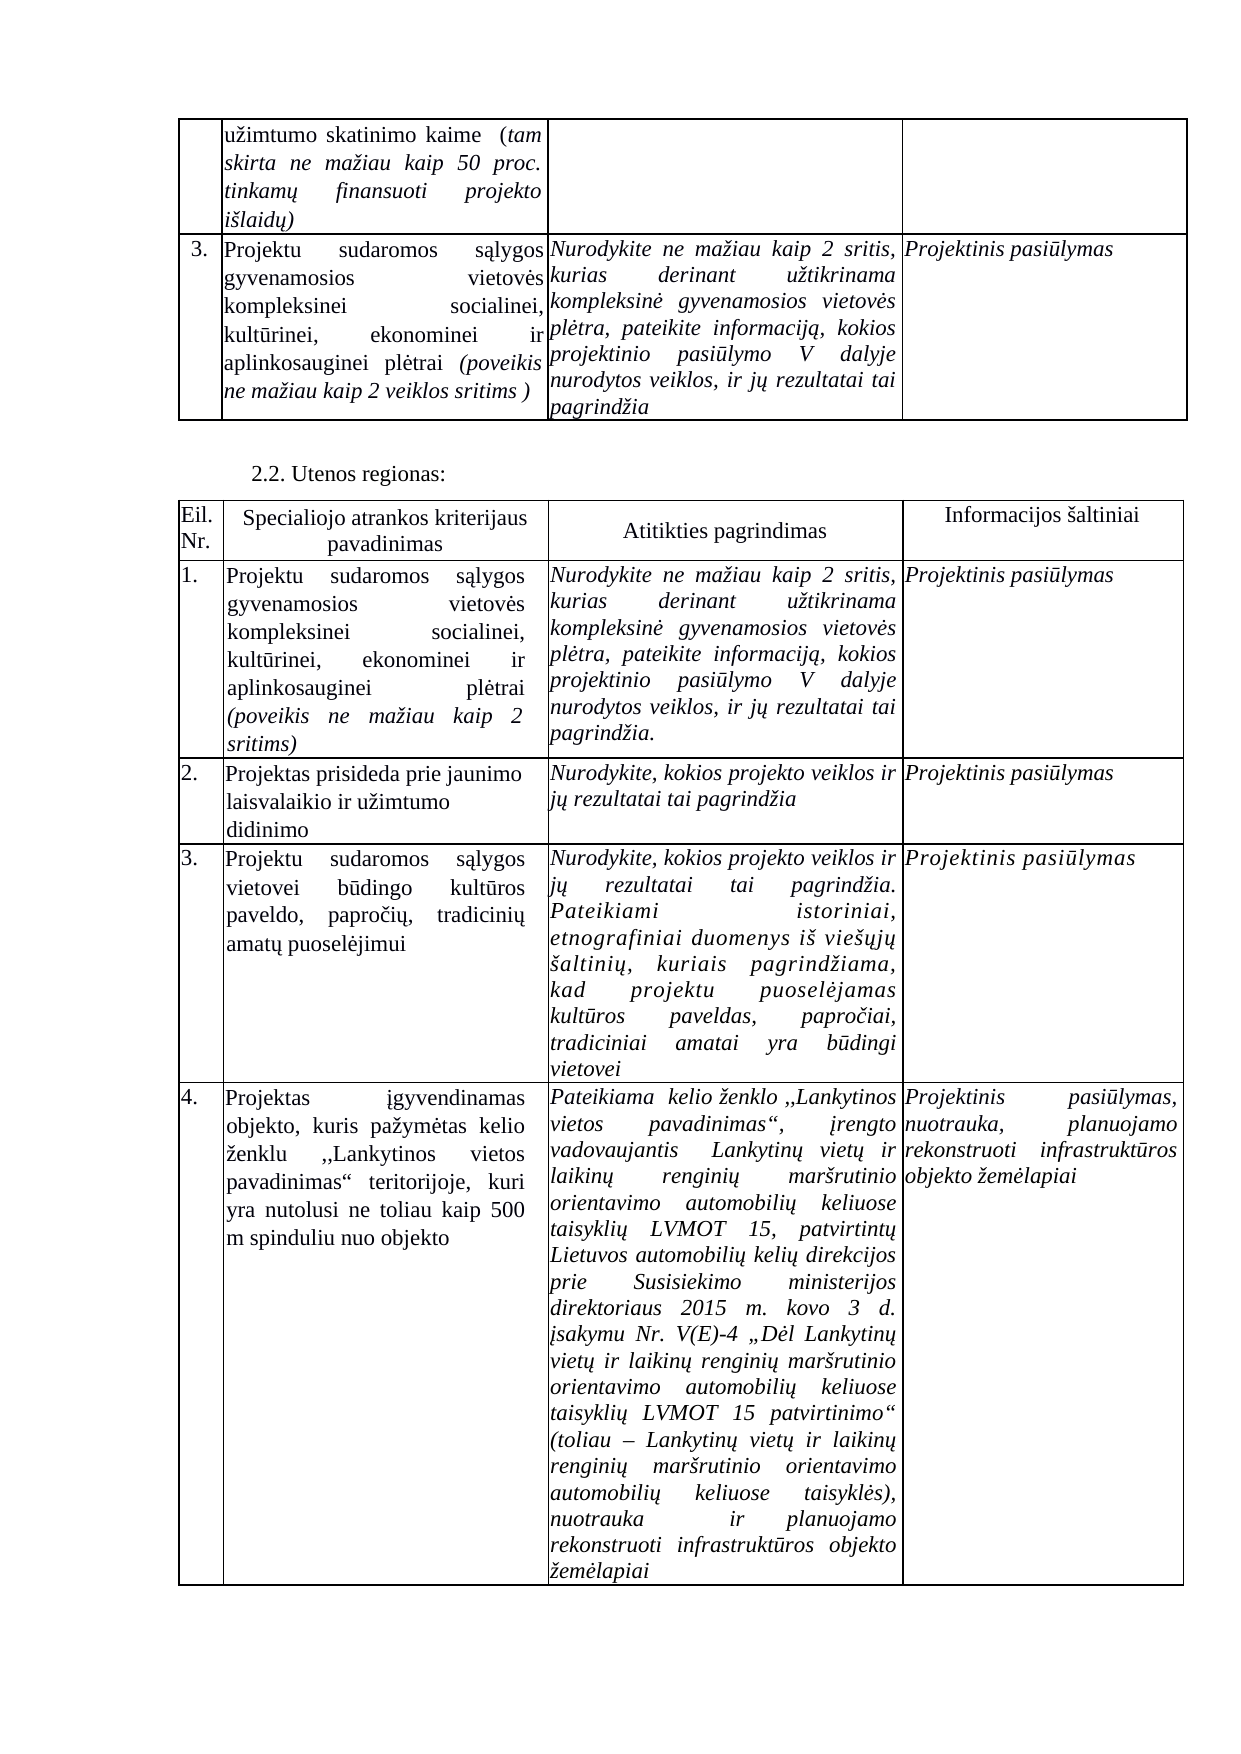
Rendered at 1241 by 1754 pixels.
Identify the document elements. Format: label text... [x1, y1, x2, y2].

table_cell Projektu sudaromos sąlygos gyvenamosios vietovės kompleksinei socialinei, kultūrinei, ekonominei ir aplinkosauginei plėtrai (poveikis ne mažiau kaip 2 sritims) [224, 561, 548, 757]
table_header Eil.Nr. [180, 501, 223, 559]
table_cell Projektas prisideda prie jaunimo laisvalaikio ir užimtumo didinimo [224, 759, 548, 843]
table_cell Nurodykite ne mažiau kaip 2 sritis, kurias derinant užtikrinama kompleksinė gyvenamosios vietovės plėtra, pateikite informaciją, kokios projektinio pasiūlymo V dalyje nurodytos veiklos, ir jų rezultatai tai pagrindžia [549, 235, 902, 419]
table_cell [180, 120, 221, 233]
table_cell Projektinis pasiūlymas [903, 235, 1186, 419]
table_cell Pateikiama kelio ženklo ,,Lankytinos vietos pavadinimas“, įrengto vadovaujantis Lankytinų vietų ir laikinų renginių maršrutinio orientavimo automobilių keliuose taisyklių LVMOT 15, patvirtintų Lietuvos automobilių kelių direkcijos prie Susisiekimo ministerijos direktoriaus 2015 m. kovo 3 d. įsakymu Nr. V(E)-4 „Dėl Lankytinų vietų ir laikinų renginių maršrutinio orientavimo automobilių keliuose taisyklių LVMOT 15 patvirtinimo“ (toliau – Lankytinų vietų ir laikinų renginių maršrutinio orientavimo automobilių keliuose taisyklės), nuotrauka ir planuojamo rekonstruoti infrastruktūros objekto žemėlapiai [549, 1083, 902, 1584]
table_cell Nurodykite ne mažiau kaip 2 sritis, kurias derinant užtikrinama kompleksinė gyvenamosios vietovės plėtra, pateikite informaciją, kokios projektinio pasiūlymo V dalyje nurodytos veiklos, ir jų rezultatai tai pagrindžia. [549, 561, 902, 757]
text 2.2. Utenos regionas: [251, 460, 1181, 486]
table_cell 3. [180, 235, 221, 419]
table_cell 4. [180, 1083, 223, 1584]
table_cell [903, 120, 1186, 233]
table_cell Projektinis pasiūlymas, nuotrauka, planuojamo rekonstruoti infrastruktūros objekto žemėlapiai [904, 1083, 1183, 1584]
table_cell [549, 120, 902, 233]
table_cell Projektas įgyvendinamas objekto, kuris pažymėtas kelio ženklu ,,Lankytinos vietos pavadinimas“ teritorijoje, kuri yra nutolusi ne toliau kaip 500 m spinduliu nuo objekto [224, 1083, 548, 1584]
table_cell 2. [180, 759, 223, 843]
table_cell 3. [180, 845, 223, 1082]
table_cell Projektinis pasiūlymas [904, 759, 1183, 843]
table_cell Projektu sudaromos sąlygos gyvenamosios vietovės kompleksinei socialinei, kultūrinei, ekonominei ir aplinkosauginei plėtrai (poveikis ne mažiau kaip 2 veiklos sritims ) [223, 235, 547, 419]
table_header Atitikties pagrindimas [549, 501, 902, 559]
table_cell Projektu sudaromos sąlygos vietovei būdingo kultūros paveldo, papročių, tradicinių amatų puoselėjimui [224, 845, 548, 1082]
table_cell 1. [180, 561, 223, 757]
table_header Specialiojo atrankos kriterijaus pavadinimas [224, 501, 548, 559]
table_cell Projektinis pasiūlymas [904, 845, 1183, 1082]
table_cell Projektinis pasiūlymas [904, 561, 1183, 757]
table_cell Nurodykite, kokios projekto veiklos ir jų rezultatai tai pagrindžia. Pateikiami istoriniai, etnografiniai duomenys iš viešųjų šaltinių, kuriais pagrindžiama, kad projektu puoselėjamas kultūros paveldas, papročiai, tradiciniai amatai yra būdingi vietovei [549, 845, 902, 1082]
table_cell užimtumo skatinimo kaime (tam skirta ne mažiau kaip 50 proc. tinkamų finansuoti projekto išlaidų) [223, 120, 547, 233]
table_cell Nurodykite, kokios projekto veiklos ir jų rezultatai tai pagrindžia [549, 759, 902, 843]
table_header Informacijos šaltiniai [904, 501, 1183, 559]
